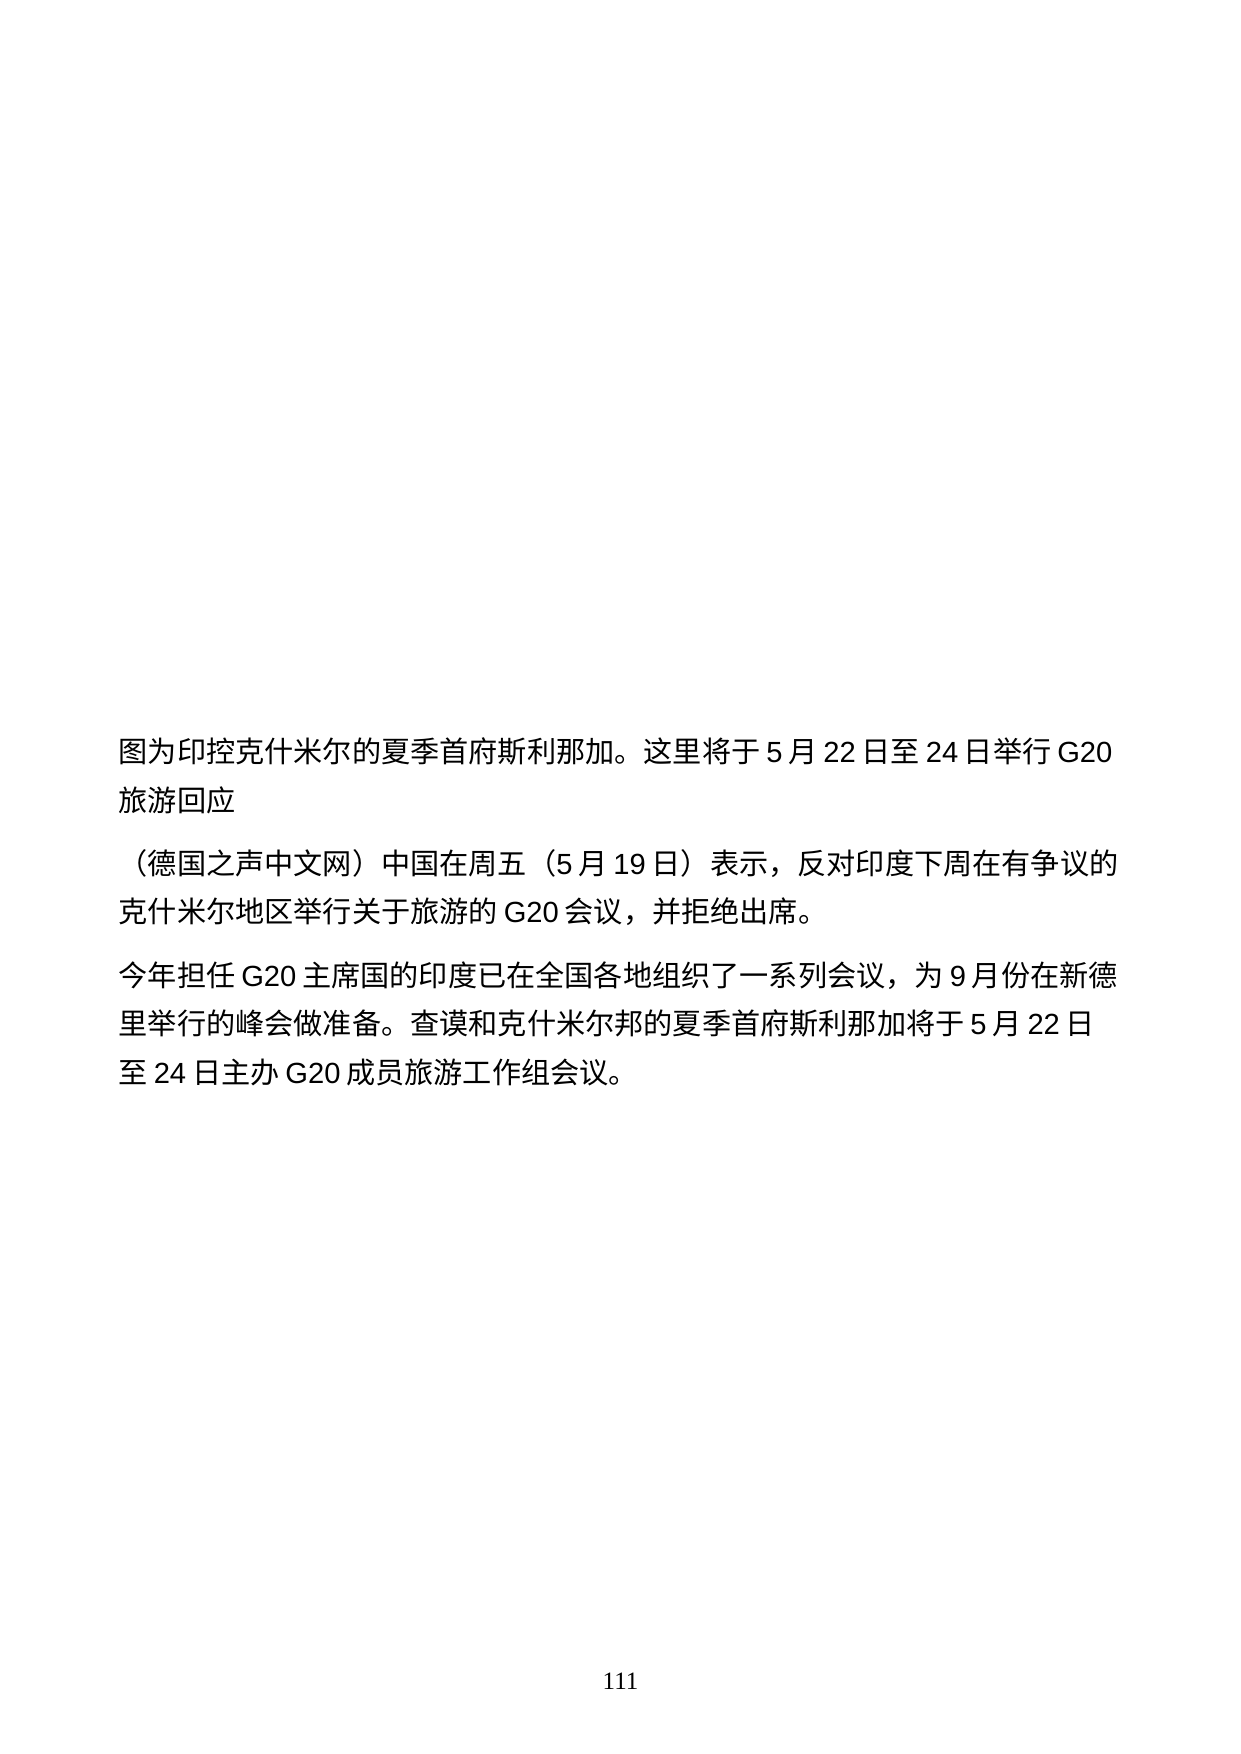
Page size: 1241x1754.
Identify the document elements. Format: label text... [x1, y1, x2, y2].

text 图为印控克什米尔的夏季首府斯利那加。这里将于5月22日至24日举行G20旅游回应 [118, 729, 1122, 819]
text （德国之声中文网）中国在周五（5月19日）表示，反对印度下周在有争议的克什米尔地区举行关于旅游的G20会议，并拒绝出席。 [118, 840, 1122, 931]
text 今年担任G20主席国的印度已在全国各地组织了一系列会议，为9月份在新德里举行的峰会做准备。查谟和克什米尔邦的夏季首府斯利那加将于5月22日至24日主办G20成员旅游工作组会议。 [118, 952, 1122, 1091]
